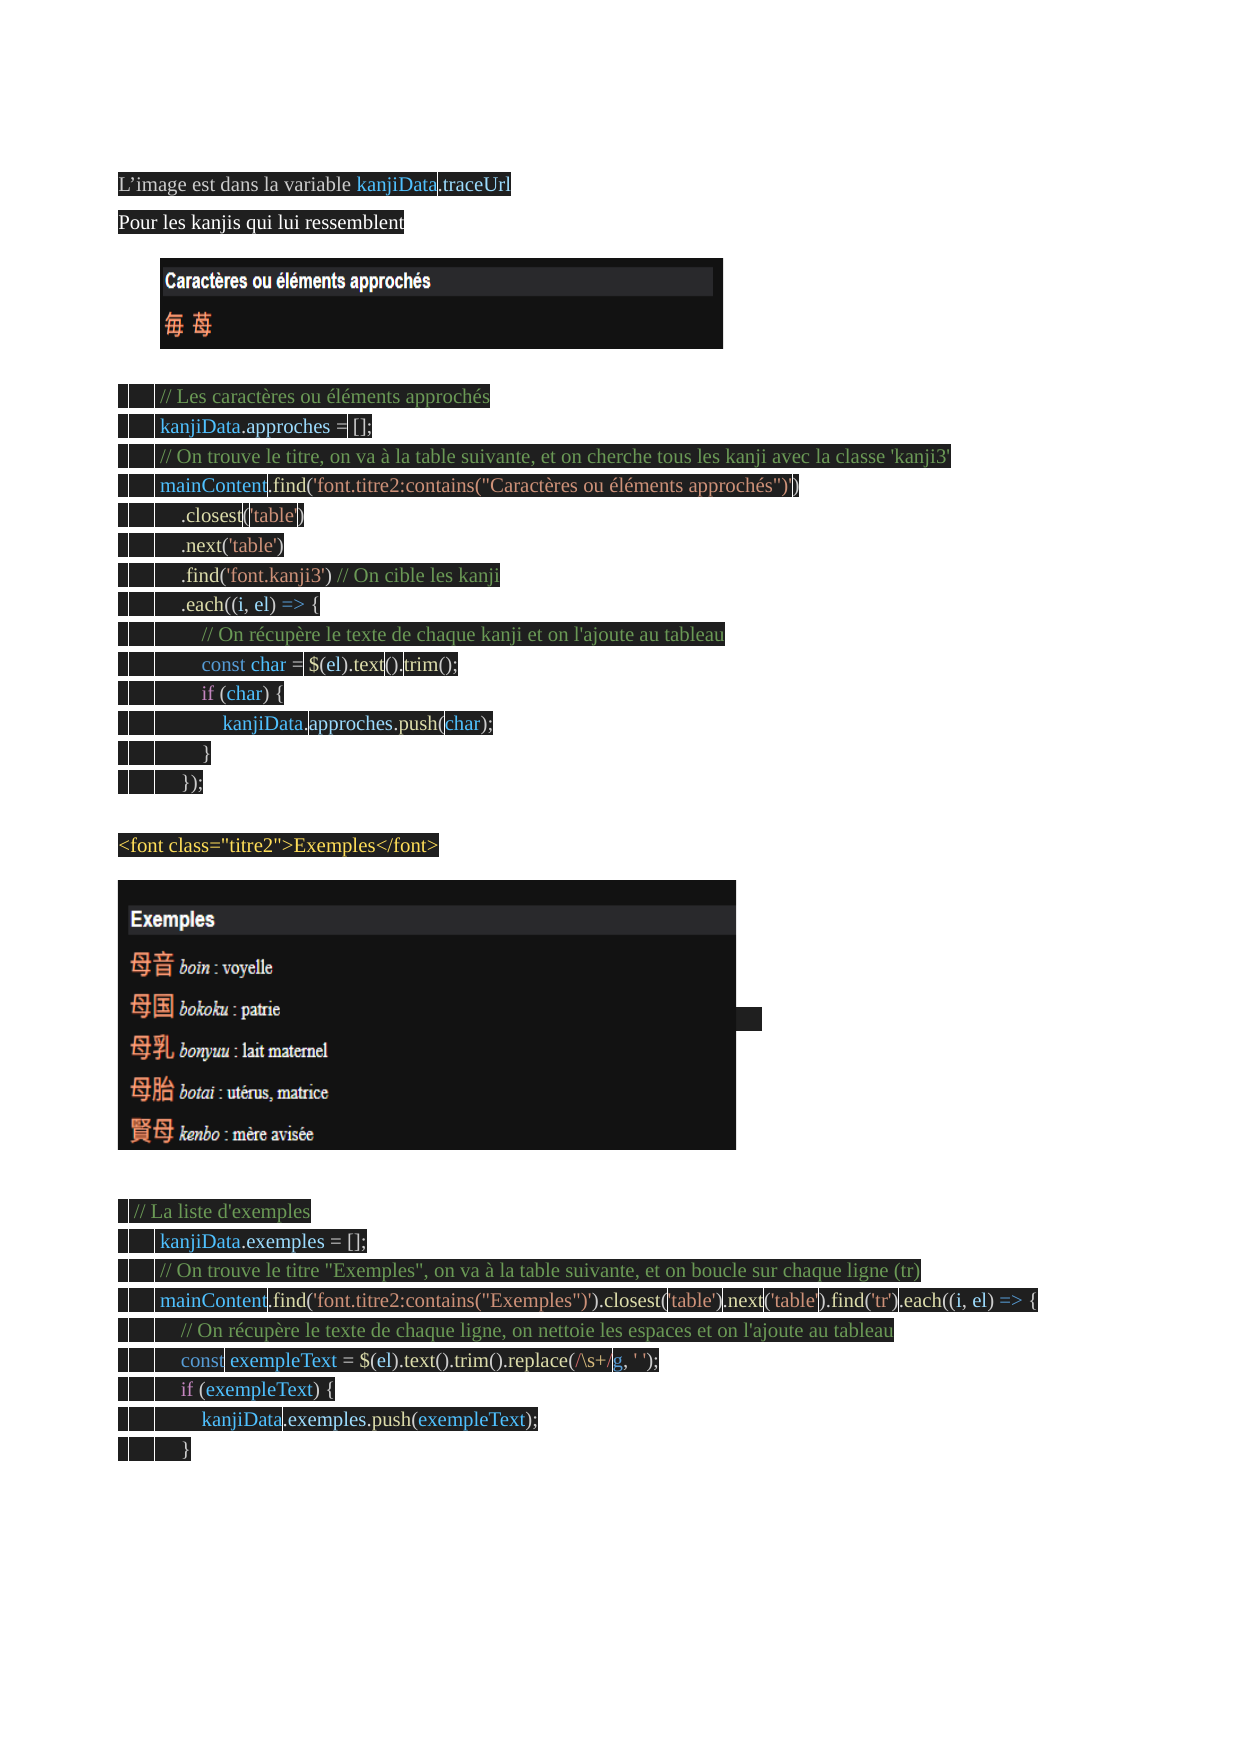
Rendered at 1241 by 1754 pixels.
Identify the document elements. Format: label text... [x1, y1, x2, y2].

picture [117, 880, 737, 1150]
text // La liste d'exemples [118, 1199, 1122, 1223]
text .closest('table') [118, 497, 1122, 527]
text // On récupère le texte de chaque kanji et on l'ajoute au tableau [118, 616, 1122, 646]
text <font class="titre2">Exemples</font> [118, 833, 1122, 857]
picture [160, 258, 724, 349]
text mainContent.find('font.titre2:contains("Exemples")').closest('table').next('table').find('tr').each((i, el) => { [118, 1282, 1122, 1312]
text // On récupère le texte de chaque ligne, on nettoie les espaces et on l'ajoute au tableau [118, 1312, 1122, 1342]
text kanjiData.exemples = []; [118, 1223, 1122, 1253]
text Pour les kanjis qui lui ressemblent [118, 210, 1122, 234]
text kanjiData.exemples.push(exempleText); [118, 1401, 1122, 1431]
text // On trouve le titre, on va à la table suivante, et on cherche tous les kanji avec la classe 'kanji3' [118, 438, 1122, 468]
text .each((i, el) => { [118, 587, 1122, 616]
text }); [118, 765, 1122, 794]
text kanjiData.approches = []; [118, 408, 1122, 438]
text .next('table') [118, 527, 1122, 557]
text mainContent.find('font.titre2:contains("Caractères ou éléments approchés")') [118, 468, 1122, 497]
text kanjiData.approches.push(char); [118, 705, 1122, 735]
text // On trouve le titre "Exemples", on va à la table suivante, et on boucle sur chaque ligne (tr) [118, 1253, 1122, 1282]
text .find('font.kanji3') // On cible les kanji [118, 557, 1122, 587]
text L’image est dans la variable kanjiData.traceUrl [118, 172, 1122, 196]
text if (char) { [118, 676, 1122, 705]
text const char = $(el).text().trim(); [118, 646, 1122, 676]
text } [118, 1431, 1122, 1461]
text if (exempleText) { [118, 1372, 1122, 1401]
text // Les caractères ou éléments approchés [118, 379, 1122, 408]
text const exempleText = $(el).text().trim().replace(/\s+/g, ' '); [118, 1342, 1122, 1372]
text } [118, 735, 1122, 765]
